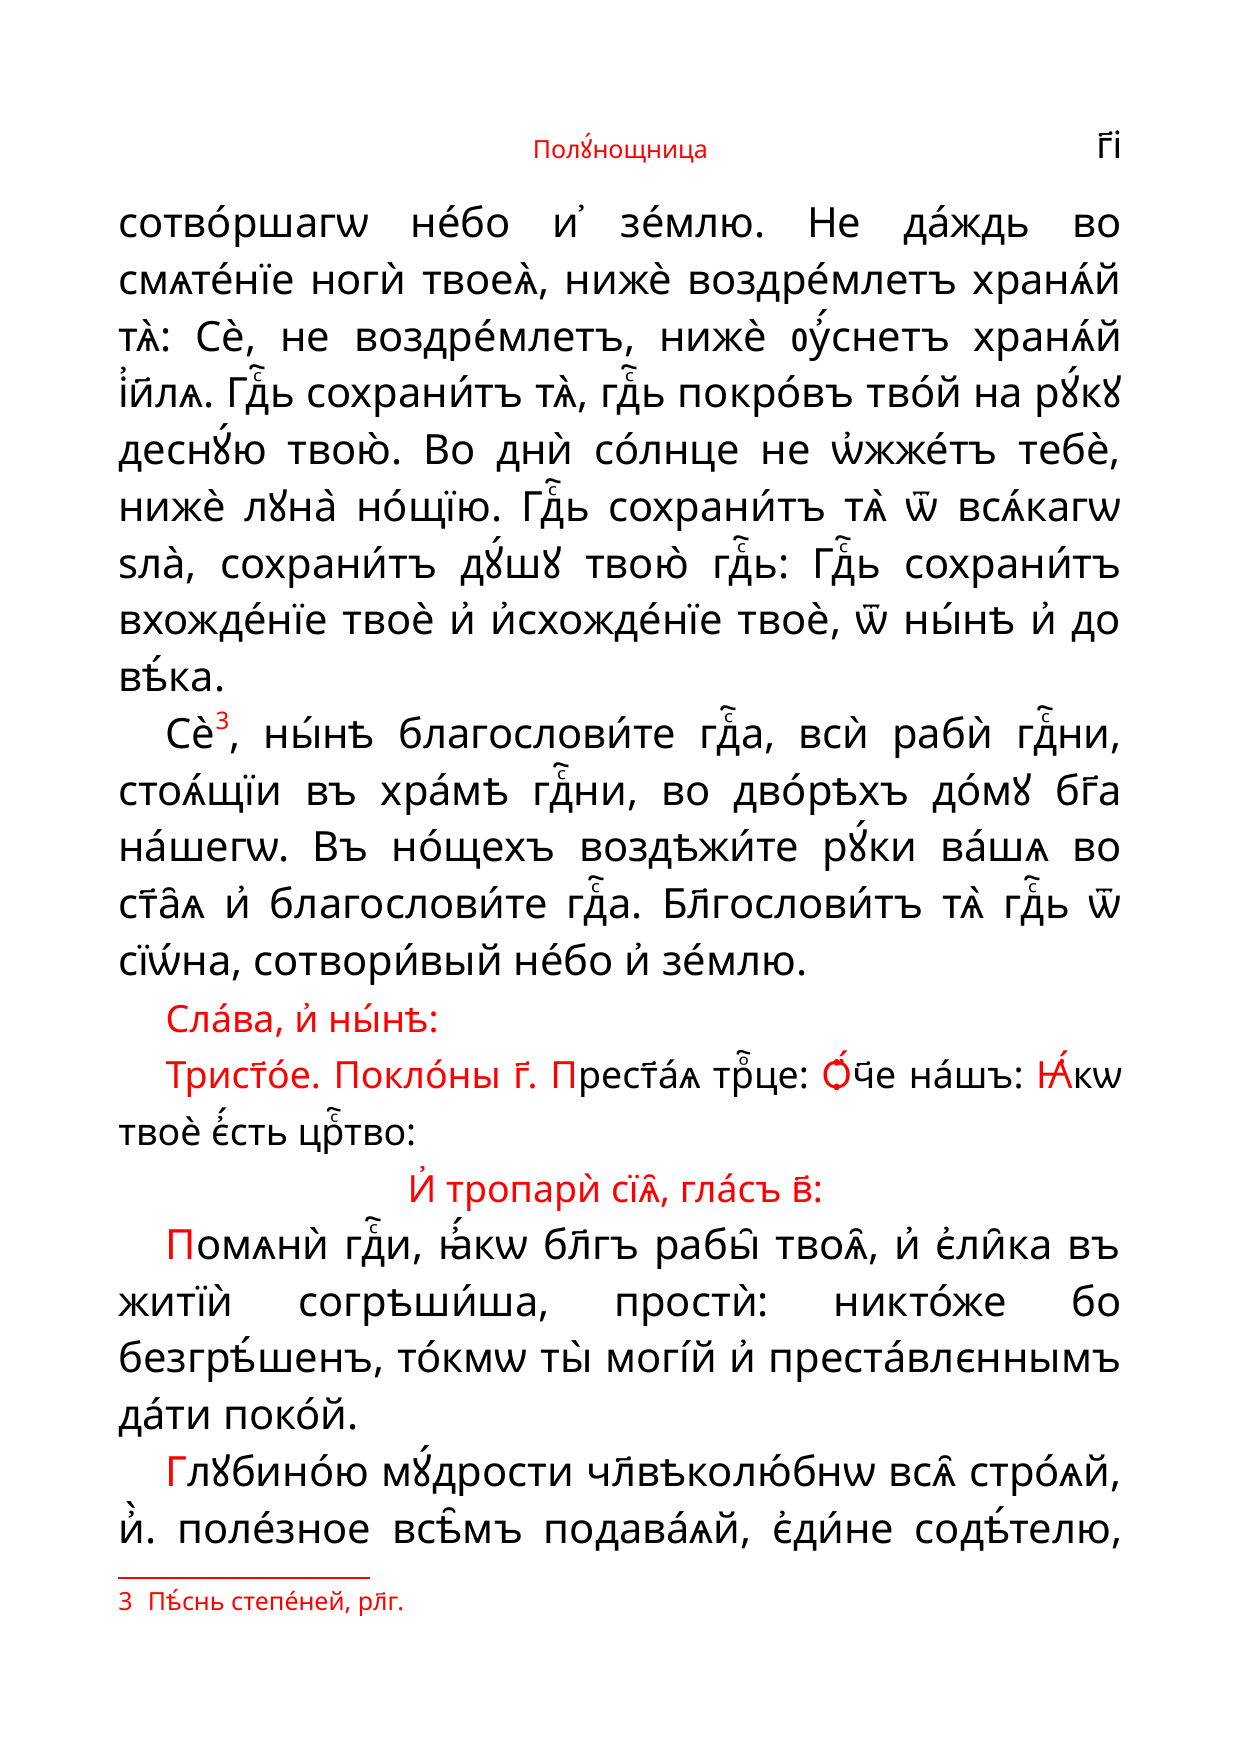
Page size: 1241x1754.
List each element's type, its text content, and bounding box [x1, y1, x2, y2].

text Сла́ва, и҆ ны́нѣ: [118, 988, 1122, 1043]
text Помѧнѝ гдⷭ҇и, ꙗ҆́кѡ бл҃гъ рабы̑ твоѧ̑, и҆ є҆ли̑ка въ житїѝ согрѣши́ша, простѝ: никто́же бо безгрѣ́шенъ, то́кмѡ ты̀ могі́й и҆ преста́влєннымъ да́ти поко́й. [118, 1213, 1122, 1442]
text Пѣ́снь степе́ней, рл҃г. [118, 1584, 1122, 1618]
text Глꙋбино́ю мꙋ́дрости чл҃вѣколю́бнѡ всѧ̑ стро́ѧй, и҆̀. поле́зное всѣ̑мъ подава́ѧй, є҆ди́не содѣ́телю, [118, 1442, 1122, 1555]
text Сѐ, ны́нѣ благослови́те гдⷭ҇а, всѝ рабѝ гдⷭ҇ни, стоѧ́щїи въ хра́мѣ гдⷭ҇ни, во дво́рѣхъ до́мꙋ бг҃а на́шегѡ. Въ но́щехъ воздѣжи́те рꙋ́ки ва́шѧ во ст҃а̑ѧ и҆ благослови́те гдⷭ҇а. Бл҃гослови́тъ тѧ̀ гдⷭ҇ь ѿ сїѡ́на, сотвори́вый не́бо и҆ зе́млю. [118, 704, 1122, 988]
text И҆ тропарѝ сїѧ̑, гла́съ в҃: [118, 1157, 1122, 1213]
text сотво́ршагѡ не́бо и҆ зе́млю. Не да́ждь во смѧте́нїе ногѝ твоеѧ̀, нижѐ воздре́млетъ хранѧ́й тѧ̀: Сѐ, не воздре́млетъ, нижѐ ᲂу҆́снетъ хранѧ́й і҆и҃лѧ. Гдⷭ҇ь сохрани́тъ тѧ̀, гдⷭ҇ь покро́въ тво́й на рꙋ́кꙋ деснꙋ́ю твою̀. Во днѝ со́лнце не ѡ҆жже́тъ тебѐ, нижѐ лꙋна̀ но́щїю. Гдⷭ҇ь сохрани́тъ тѧ̀ ѿ всѧ́кагѡ ѕла̀, сохрани́тъ дꙋ́шꙋ твою̀ гдⷭ҇ь: Гдⷭ҇ь сохрани́тъ вхожде́нїе твоѐ и҆ и҆схожде́нїе твоѐ, ѿ ны́нѣ и҆ до вѣ́ка. [118, 193, 1122, 704]
text Трист҃о́е. Покло́ны г҃. Прест҃а́ѧ трⷪ҇це: Ѻ҆́ч҃е на́шъ: Ꙗ҆́кѡ твоѐ є҆́сть црⷭ҇тво: [118, 1043, 1122, 1157]
